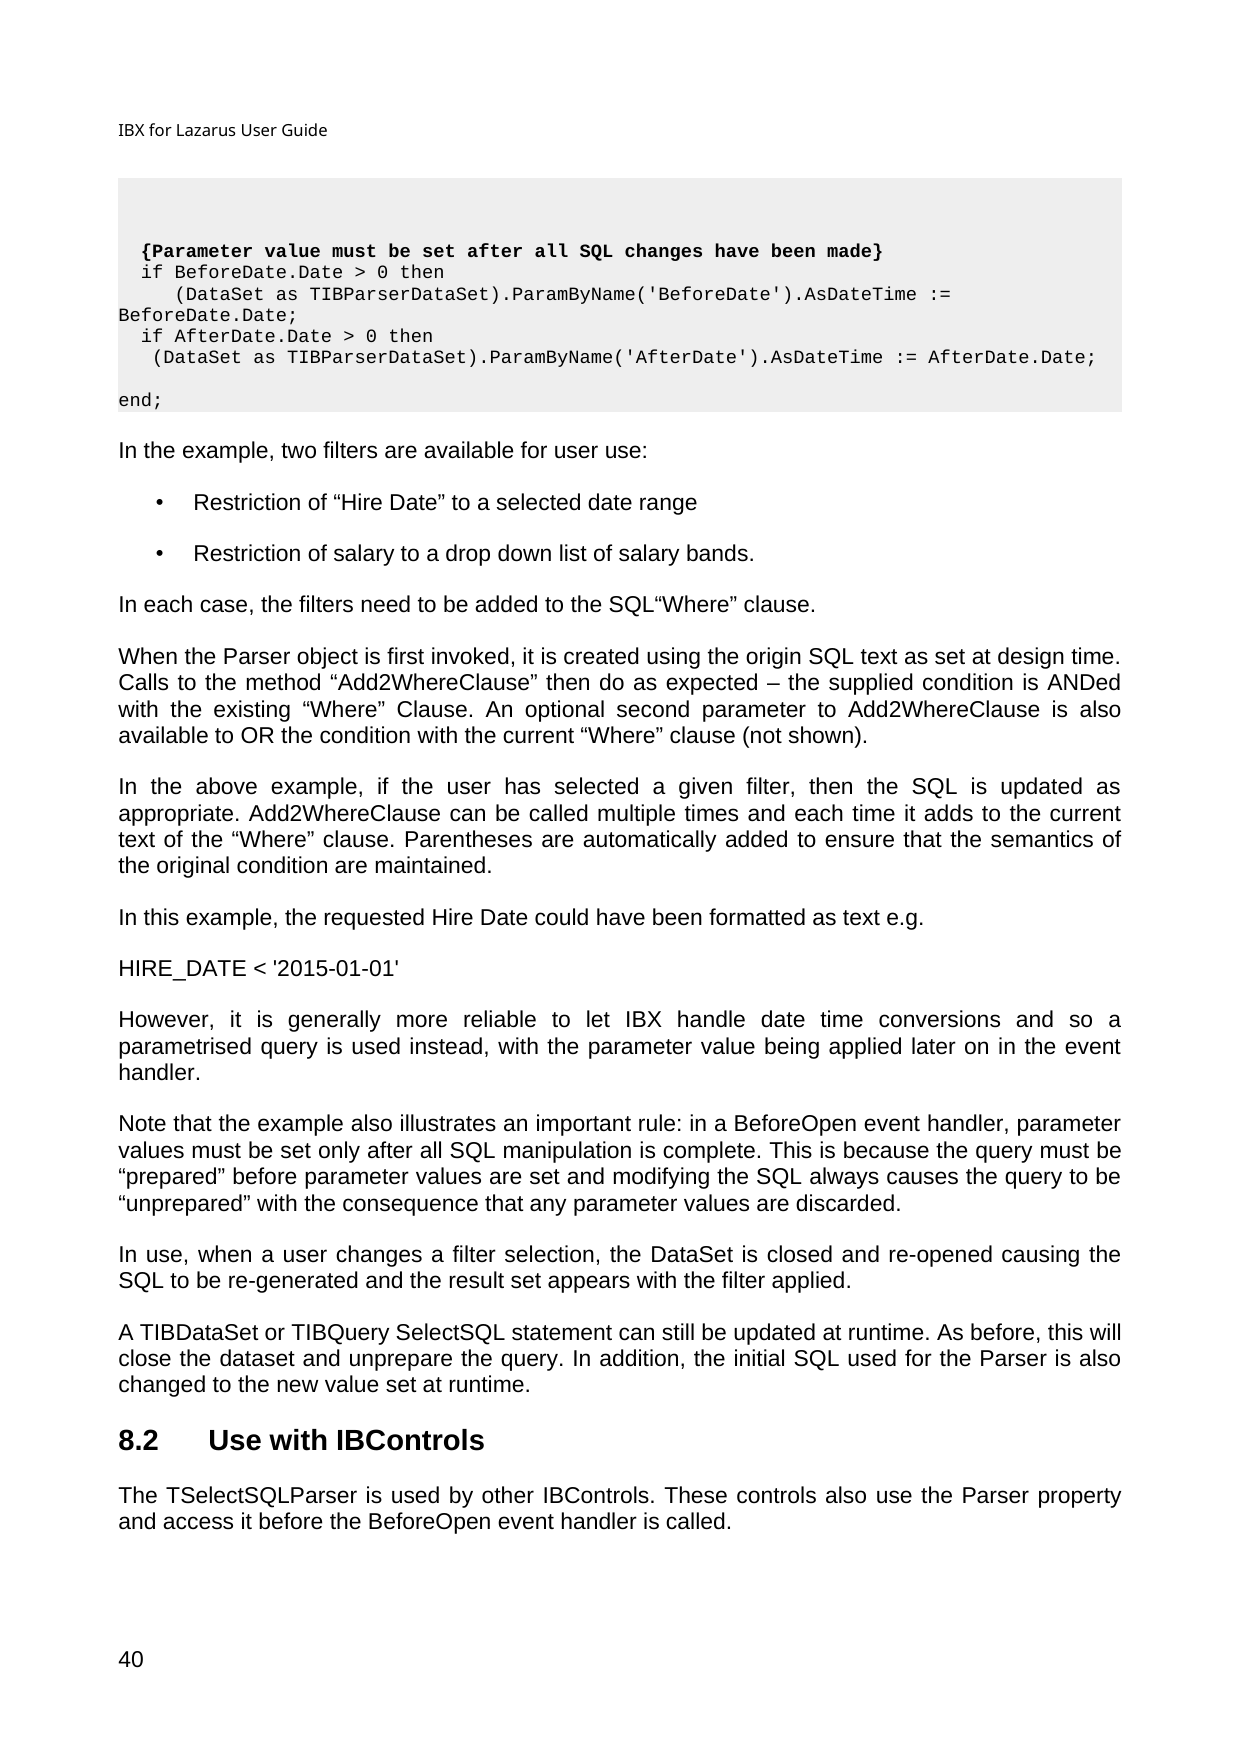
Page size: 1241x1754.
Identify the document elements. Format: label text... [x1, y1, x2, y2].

text if BeforeDate.Date > 0 then [118, 263, 1122, 284]
text {Parameter value must be set after all SQL changes have been made} [118, 242, 1122, 263]
text if AfterDate.Date > 0 then [118, 327, 1122, 348]
text The TSelectSQLParser is used by other IBControls. These controls also use the Parser property and access it before the BeforeOpen event handler is called. [118, 1482, 1122, 1534]
text A TIBDataSet or TIBQuery SelectSQL statement can still be updated at runtime. As before, this will close the dataset and unprepare the query. In addition, the initial SQL used for the Parser is also changed to the new value set at runtime. [118, 1318, 1122, 1398]
text Note that the example also illustrates an important rule: in a BeforeOpen event handler, parameter values must be set only after all SQL manipulation is complete. This is because the query must be “prepared” before parameter values are set and modifying the SQL always causes the query to be “unprepared” with the consequence that any parameter values are discarded. [118, 1110, 1122, 1216]
text (DataSet as TIBParserDataSet).ParamByName('BeforeDate').AsDateTime := BeforeDate.Date; [118, 284, 1122, 327]
text end; [118, 391, 1122, 412]
text (DataSet as TIBParserDataSet).ParamByName('AfterDate').AsDateTime := AfterDate.Date; [118, 348, 1122, 369]
list Restriction of “Hire Date” to a selected date range [156, 489, 1122, 515]
text In the example, two filters are available for user use: [118, 437, 1122, 464]
subtitle Use with IBControls [118, 1423, 1122, 1456]
text In use, when a user changes a filter selection, the DataSet is closed and re-opened causing the SQL to be re-generated and the result set appears with the filter applied. [118, 1241, 1122, 1293]
list Restriction of salary to a drop down list of salary bands. [156, 540, 1122, 566]
text In the above example, if the user has selected a given filter, then the SQL is updated as appropriate. Add2WhereClause can be called multiple times and each time it adds to the current text of the “Where” clause. Parentheses are automatically added to ensure that the semantics of the original condition are maintained. [118, 773, 1122, 879]
text In each case, the filters need to be added to the SQL“Where” clause. [118, 591, 1122, 618]
text In this example, the requested Hire Date could have been formatted as text e.g. [118, 904, 1122, 930]
text When the Parser object is first invoked, it is created using the origin SQL text as set at design time. Calls to the method “Add2WhereClause” then do as expected – the supplied condition is ANDed with the existing “Where” Clause. An optional second parameter to Add2WhereClause is also available to OR the condition with the current “Where” clause (not shown). [118, 643, 1122, 748]
text HIRE_DATE < '2015-01-01' [118, 955, 1122, 981]
text However, it is generally more reliable to let IBX handle date time conversions and so a parametrised query is used instead, with the parameter value being applied later on in the event handler. [118, 1006, 1122, 1085]
